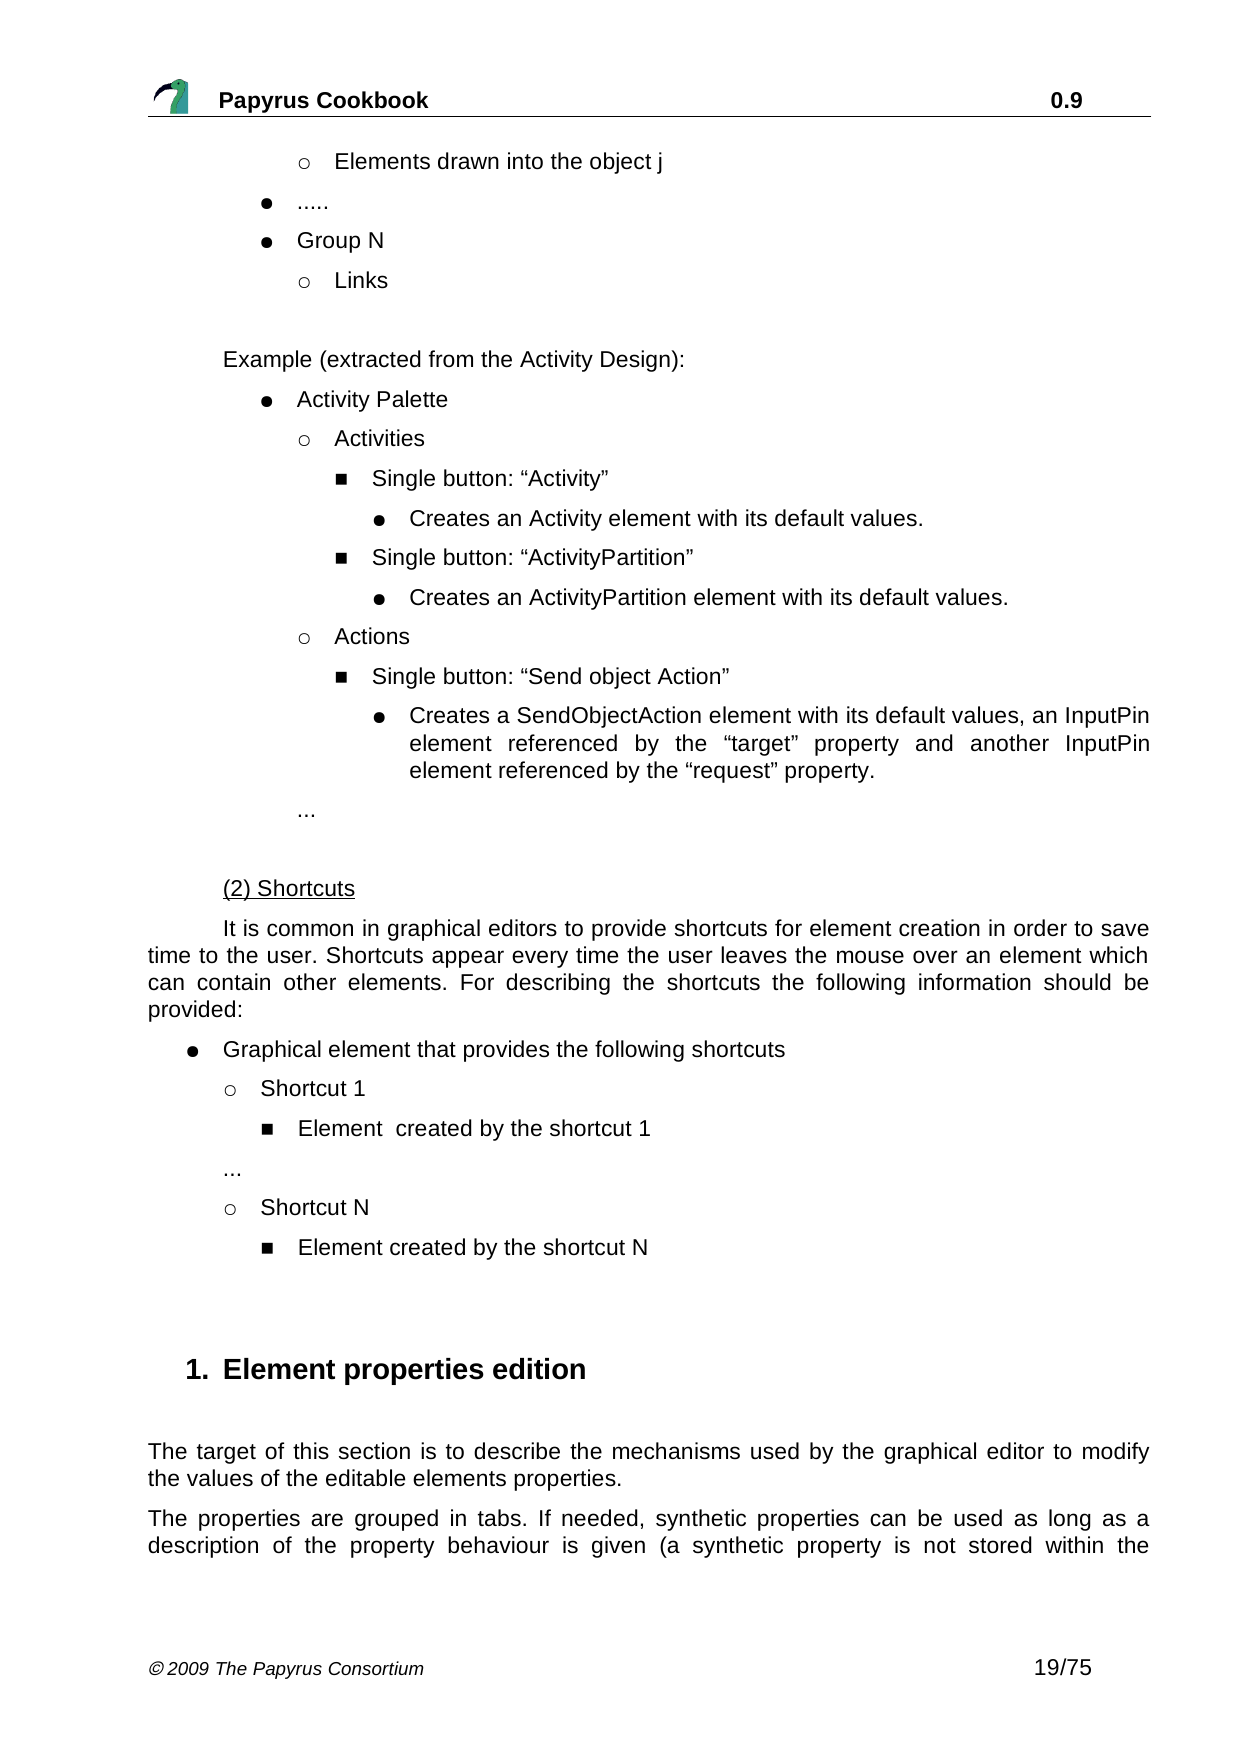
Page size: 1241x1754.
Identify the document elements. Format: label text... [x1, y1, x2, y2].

list Shortcut N [223, 1193, 1151, 1221]
list Creates an Activity element with its default values. [372, 504, 1151, 531]
list Single button: “Send object Action” [334, 662, 1151, 689]
list Activity Palette [259, 385, 1151, 412]
list Group N [259, 227, 1151, 254]
list Element created by the shortcut 1 [260, 1114, 1151, 1141]
text It is common in graphical editors to provide shortcuts for element creation in order to save time to the user. Shortcuts appear every time the user leaves the mouse over an element which can contain other elements. For describing the shortcuts the following information should be provided: [148, 914, 1151, 1023]
list Actions [297, 623, 1151, 650]
text ... [148, 1154, 1151, 1181]
text The target of this section is to describe the mechanisms used by the graphical editor to modify the values of the editable elements properties. [148, 1437, 1151, 1492]
text ... [222, 796, 1151, 823]
list Links [297, 266, 1151, 293]
list Graphical element that provides the following shortcuts [185, 1035, 1151, 1062]
text (2) Shortcuts [148, 875, 1151, 902]
list Single button: “ActivityPartition” [334, 543, 1151, 571]
list Single button: “Activity” [334, 464, 1151, 491]
text Example (extracted from the Activity Design): [148, 346, 1151, 373]
list Creates an ActivityPartition element with its default values. [372, 583, 1151, 610]
list Activities [297, 425, 1151, 452]
list Element created by the shortcut N [260, 1233, 1151, 1260]
list Shortcut 1 [223, 1075, 1151, 1102]
text The properties are grouped in tabs. If needed, synthetic properties can be used as long as a description of the property behaviour is given (a synthetic property is not stored within the [148, 1504, 1151, 1558]
list Element properties edition [185, 1352, 1151, 1385]
list Creates a SendObjectAction element with its default values, an InputPin element referenced by the “target” property and another InputPin element referenced by the “request” property. [372, 702, 1151, 783]
list Elements drawn into the object j [297, 148, 1151, 175]
picture [153, 79, 189, 114]
list ..... [259, 187, 1151, 214]
